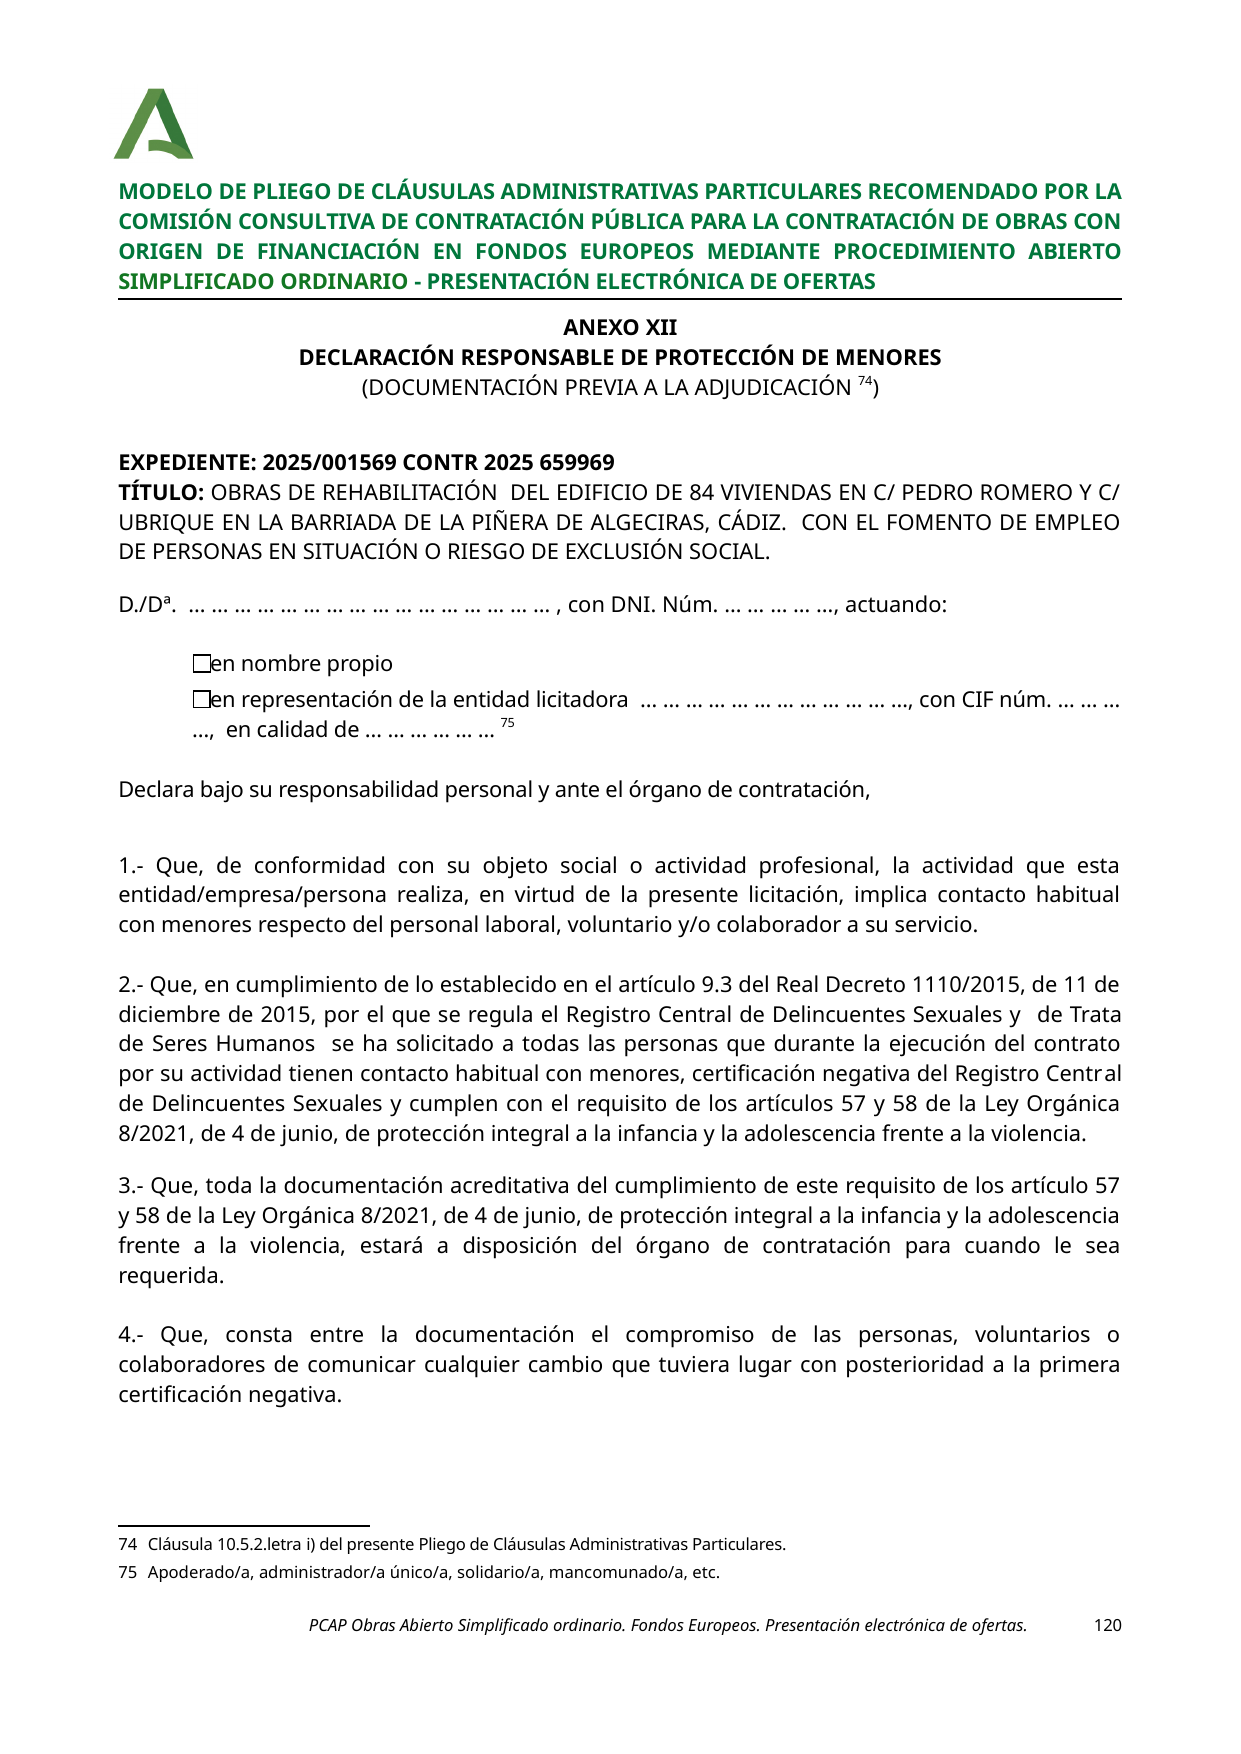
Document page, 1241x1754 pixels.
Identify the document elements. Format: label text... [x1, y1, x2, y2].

text 2.- Que, en cumplimiento de lo establecido en el artículo 9.3 del Real Decreto 1110/2015, de 11 de diciembre de 2015, por el que se regula el Registro Central de Delincuentes Sexuales y de Trata de Seres Humanos se ha solicitado a todas las personas que durante la ejecución del contrato por su actividad tienen contacto habitual con menores, certificación negativa del Registro Central de Delincuentes Sexuales y cumplen con el requisito de los artículos 57 y 58 de la Ley Orgánica 8/2021, de 4 de junio, de protección integral a la infancia y la adolescencia frente a la violencia. [118, 969, 1122, 1147]
text ANEXO XII [118, 312, 1122, 342]
picture [109, 84, 198, 163]
text (DOCUMENTACIÓN PREVIA A LA ADJUDICACIÓN ) [118, 372, 1122, 402]
text Apoderado/a, administrador/a único/a, solidario/a, mancomunado/a, etc. [118, 1561, 1122, 1584]
text MODELO DE PLIEGO DE CLÁUSULAS ADMINISTRATIVAS PARTICULARES RECOMENDADO POR LA COMISIÓN CONSULTIVA DE CONTRATACIÓN PÚBLICA PARA LA CONTRATACIÓN DE OBRAS CON ORIGEN DE FINANCIACIÓN EN FONDOS EUROPEOS MEDIANTE PROCEDIMIENTO ABIERTO SIMPLIFICADO ORDINARIO - PRESENTACIÓN ELECTRÓNICA DE OFERTAS [118, 176, 1122, 298]
text TÍTULO: OBRAS DE REHABILITACIÓN DEL EDIFICIO DE 84 VIVIENDAS EN C/ PEDRO ROMERO Y C/ UBRIQUE EN LA BARRIADA DE LA PIÑERA DE ALGECIRAS, CÁDIZ. CON EL FOMENTO DE EMPLEO DE PERSONAS EN SITUACIÓN O RIESGO DE EXCLUSIÓN SOCIAL. [118, 477, 1122, 566]
text Cláusula 10.5.2.letra i) del presente Pliego de Cláusulas Administrativas Particulares. [118, 1532, 1122, 1555]
text DECLARACIÓN RESPONSABLE DE PROTECCIÓN DE MENORES [118, 342, 1122, 372]
text en nombre propio [192, 648, 1122, 678]
text 1.- Que, de conformidad con su objeto social o actividad profesional, la actividad que esta entidad/empresa/persona realiza, en virtud de la presente licitación, implica contacto habitual con menores respecto del personal laboral, voluntario y/o colaborador a su servicio. [118, 849, 1122, 939]
text 4.- Que, consta entre la documentación el compromiso de las personas, voluntarios o colaboradores de comunicar cualquier cambio que tuviera lugar con posterioridad a la primera certificación negativa. [118, 1319, 1122, 1408]
text en representación de la entidad licitadora … … … … … … … … … … … …, con CIF núm. … … … …, en calidad de … … … … … … [192, 684, 1122, 744]
text Declara bajo su responsabilidad personal y ante el órgano de contratación, [118, 774, 1122, 803]
text EXPEDIENTE: 2025/001569 CONTR 2025 659969 [118, 447, 1122, 477]
text 3.- Que, toda la documentación acreditativa del cumplimiento de este requisito de los artículo 57 y 58 de la Ley Orgánica 8/2021, de 4 de junio, de protección integral a la infancia y la adolescencia frente a la violencia, estará a disposición del órgano de contratación para cuando le sea requerida. [118, 1170, 1122, 1289]
text D./Dª. … … … … … … … … … … … … … … … … , con DNI. Núm. … … … … …, actuando: [118, 589, 1122, 619]
